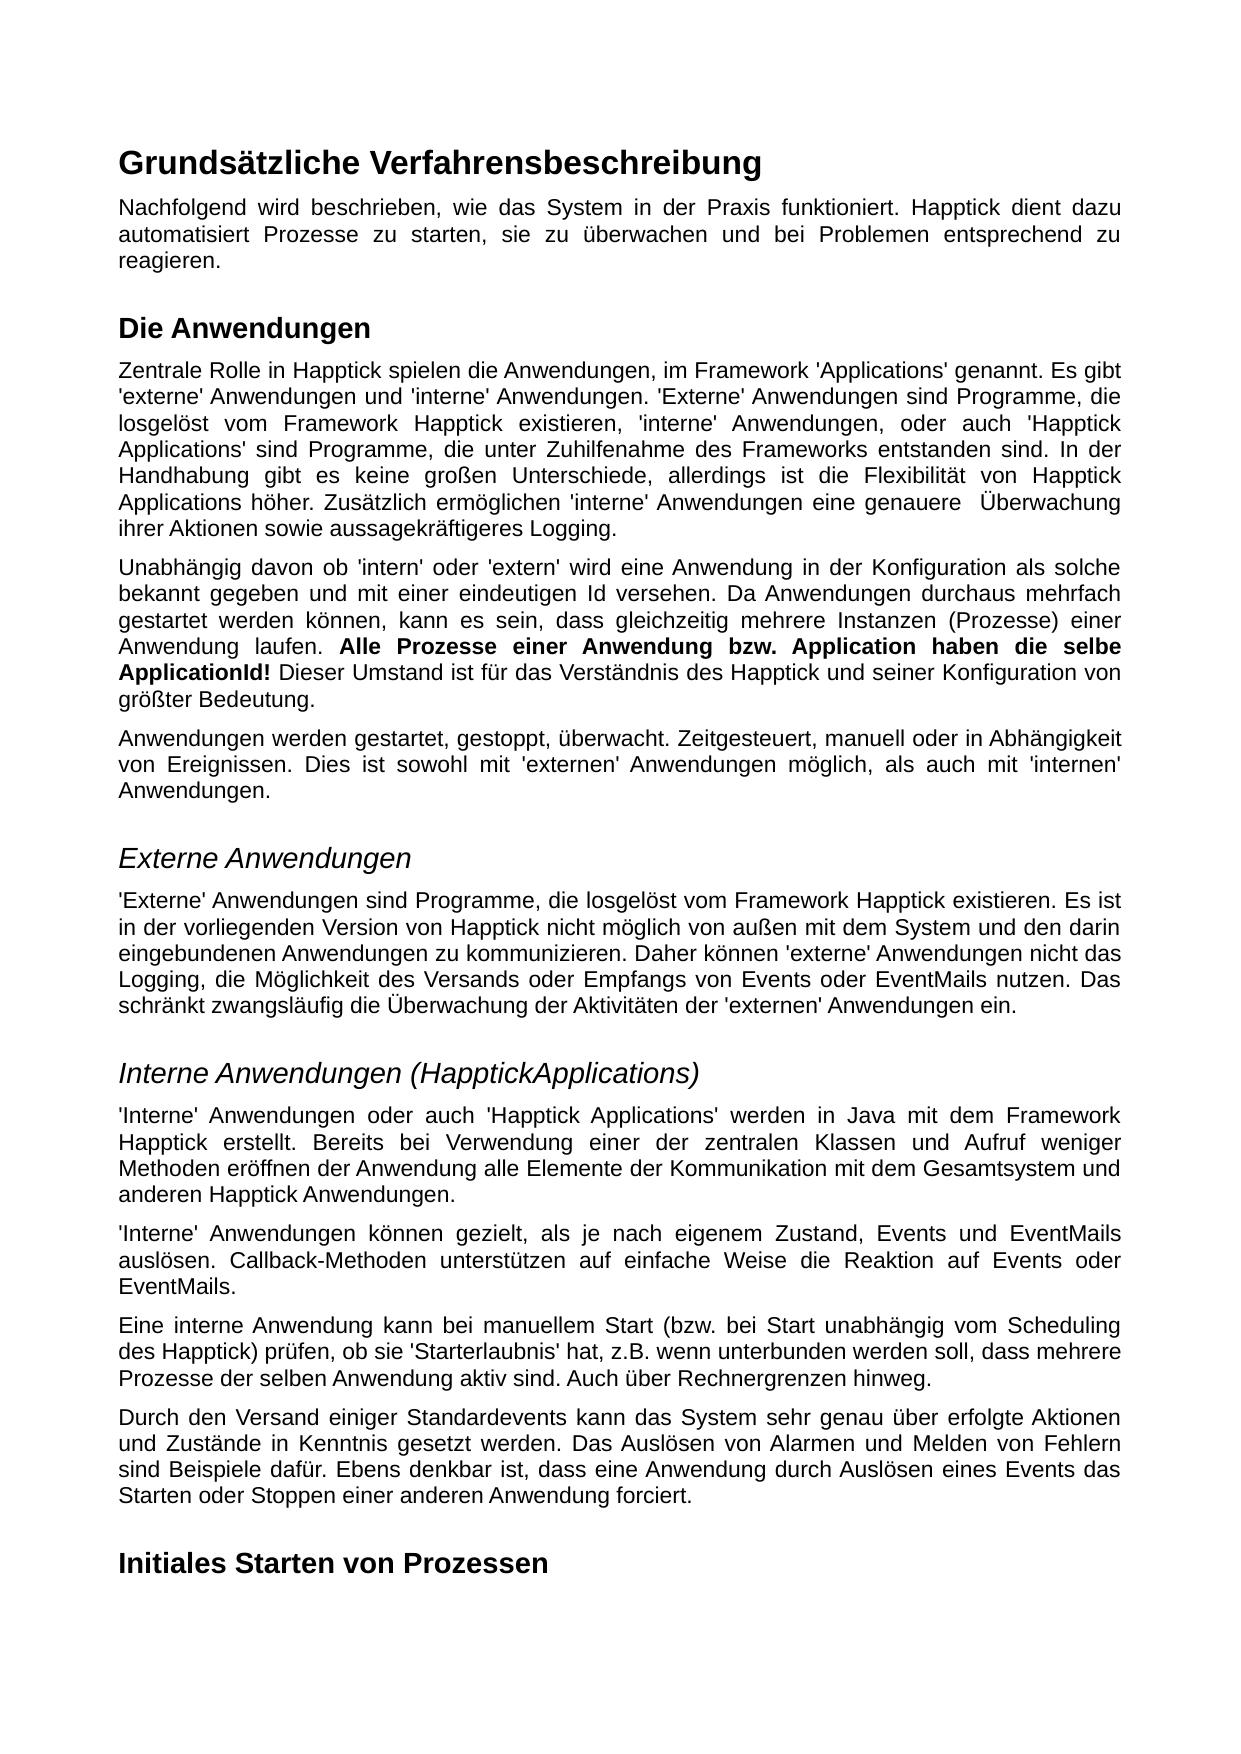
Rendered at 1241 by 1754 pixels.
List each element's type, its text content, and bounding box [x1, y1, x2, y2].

subtitle Initiales Starten von Prozessen [118, 1546, 1122, 1580]
text Eine interne Anwendung kann bei manuellem Start (bzw. bei Start unabhängig vom Scheduling des Happtick) prüfen, ob sie 'Starterlaubnis' hat, z.B. wenn unterbunden werden soll, dass mehrere Prozesse der selben Anwendung aktiv sind. Auch über Rechnergrenzen hinweg. [118, 1312, 1122, 1391]
text 'Externe' Anwendungen sind Programme, die losgelöst vom Framework Happtick existieren. Es ist in der vorliegenden Version von Happtick nicht möglich von außen mit dem System und den darin eingebundenen Anwendungen zu kommunizieren. Daher können 'externe' Anwendungen nicht das Logging, die Möglichkeit des Versands oder Empfangs von Events oder EventMails nutzen. Das schränkt zwangsläufig die Überwachung der Aktivitäten der 'externen' Anwendungen ein. [118, 887, 1122, 1019]
text Durch den Versand einiger Standardevents kann das System sehr genau über erfolgte Aktionen und Zustände in Kenntnis gesetzt werden. Das Auslösen von Alarmen und Melden von Fehlern sind Beispiele dafür. Ebens denkbar ist, dass eine Anwendung durch Auslösen eines Events das Starten oder Stoppen einer anderen Anwendung forciert. [118, 1403, 1122, 1509]
subtitle Externe Anwendungen [118, 841, 1122, 874]
subtitle Die Anwendungen [118, 311, 1122, 344]
text Anwendungen werden gestartet, gestoppt, überwacht. Zeitgesteuert, manuell oder in Abhängigkeit von Ereignissen. Dies ist sowohl mit 'externen' Anwendungen möglich, als auch mit 'internen' Anwendungen. [118, 724, 1122, 803]
text Zentrale Rolle in Happtick spielen die Anwendungen, im Framework 'Applications' genannt. Es gibt 'externe' Anwendungen und 'interne' Anwendungen. 'Externe' Anwendungen sind Programme, die losgelöst vom Framework Happtick existieren, 'interne' Anwendungen, oder auch 'Happtick Applications' sind Programme, die unter Zuhilfenahme des Frameworks entstanden sind. In der Handhabung gibt es keine großen Unterschiede, allerdings ist die Flexibilität von Happtick Applications höher. Zusätzlich ermöglichen 'interne' Anwendungen eine genauere Überwachung ihrer Aktionen sowie aussagekräftigeres Logging. [118, 357, 1122, 541]
subtitle Interne Anwendungen (HapptickApplications) [118, 1056, 1122, 1090]
text Nachfolgend wird beschrieben, wie das System in der Praxis funktioniert. Happtick dient dazu automatisiert Prozesse zu starten, sie zu überwachen und bei Problemen entsprechend zu reagieren. [118, 194, 1122, 273]
text Unabhängig davon ob 'intern' oder 'extern' wird eine Anwendung in der Konfiguration als solche bekannt gegeben und mit einer eindeutigen Id versehen. Da Anwendungen durchaus mehrfach gestartet werden können, kann es sein, dass gleichzeitig mehrere Instanzen (Prozesse) einer Anwendung laufen. Alle Prozesse einer Anwendung bzw. Application haben die selbe ApplicationId! Dieser Umstand ist für das Verständnis des Happtick und seiner Konfiguration von größter Bedeutung. [118, 554, 1122, 712]
text 'Interne' Anwendungen können gezielt, als je nach eigenem Zustand, Events und EventMails auslösen. Callback-Methoden unterstützen auf einfache Weise die Reaktion auf Events oder EventMails. [118, 1220, 1122, 1299]
subtitle Grundsätzliche Verfahrensbeschreibung [118, 143, 1122, 182]
text 'Interne' Anwendungen oder auch 'Happtick Applications' werden in Java mit dem Framework Happtick erstellt. Bereits bei Verwendung einer der zentralen Klassen und Aufruf weniger Methoden eröffnen der Anwendung alle Elemente der Kommunikation mit dem Gesamtsystem und anderen Happtick Anwendungen. [118, 1102, 1122, 1208]
